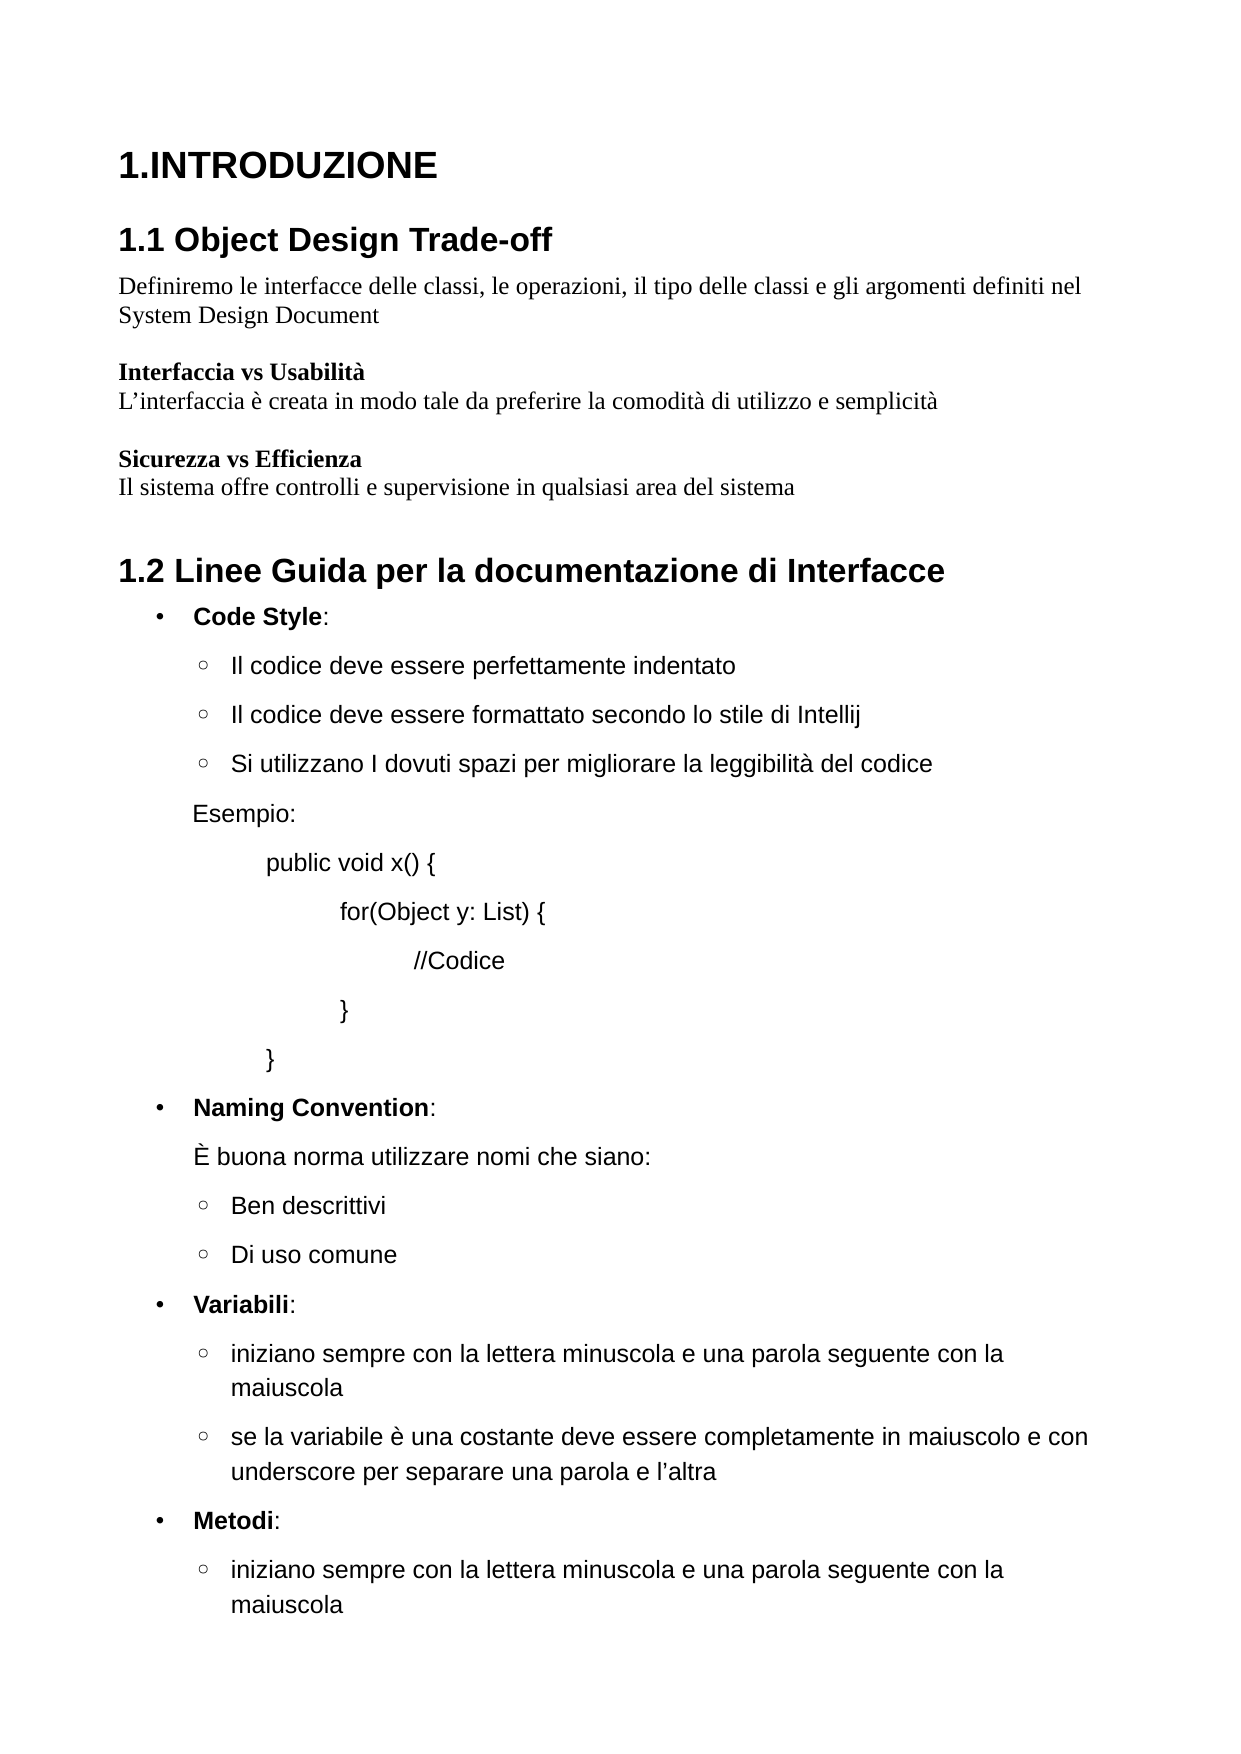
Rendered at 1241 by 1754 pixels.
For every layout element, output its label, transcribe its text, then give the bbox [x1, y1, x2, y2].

list se la variabile è una costante deve essere completamente in maiuscolo e con underscore per separare una parola e l’altra [193, 1422, 1122, 1486]
list Code Style: [156, 602, 1122, 631]
text } [118, 995, 1122, 1024]
list Il codice deve essere perfettamente indentato [193, 651, 1122, 680]
list Variabili: [156, 1289, 1122, 1318]
text } [118, 1044, 1122, 1073]
subtitle 1.2 Linee Guida per la documentazione di Interfacce [118, 551, 1122, 589]
text Definiremo le interfacce delle classi, le operazioni, il tipo delle classi e gli argomenti definiti nel System Design Document [118, 271, 1122, 329]
text public void x() { [118, 848, 1122, 876]
text Interfaccia vs Usabilità [118, 357, 1122, 386]
list Il codice deve essere formattato secondo lo stile di Intellij [193, 700, 1122, 729]
text for(Object y: List) { [118, 897, 1122, 926]
list iniziano sempre con la lettera minuscola e una parola seguente con la maiuscola [193, 1339, 1122, 1402]
text Il sistema offre controlli e supervisione in qualsiasi area del sistema [118, 472, 1122, 501]
list È buona norma utilizzare nomi che siano: [156, 1142, 1122, 1171]
list Si utilizzano I dovuti spazi per migliorare la leggibilità del codice [193, 749, 1122, 778]
list Metodi: [156, 1506, 1122, 1535]
text L’interfaccia è creata in modo tale da preferire la comodità di utilizzo e semplicità [118, 386, 1122, 415]
subtitle 1.INTRODUZIONE [118, 143, 1122, 187]
text //Codice [118, 946, 1122, 974]
list Naming Convention: [156, 1093, 1122, 1122]
text Sicurezza vs Efficienza [118, 444, 1122, 472]
subtitle 1.1 Object Design Trade-off [118, 220, 1122, 259]
list Di uso comune [193, 1240, 1122, 1269]
list Ben descrittivi [193, 1191, 1122, 1220]
list iniziano sempre con la lettera minuscola e una parola seguente con la maiuscola [193, 1555, 1122, 1618]
text Esempio: [118, 799, 1122, 827]
